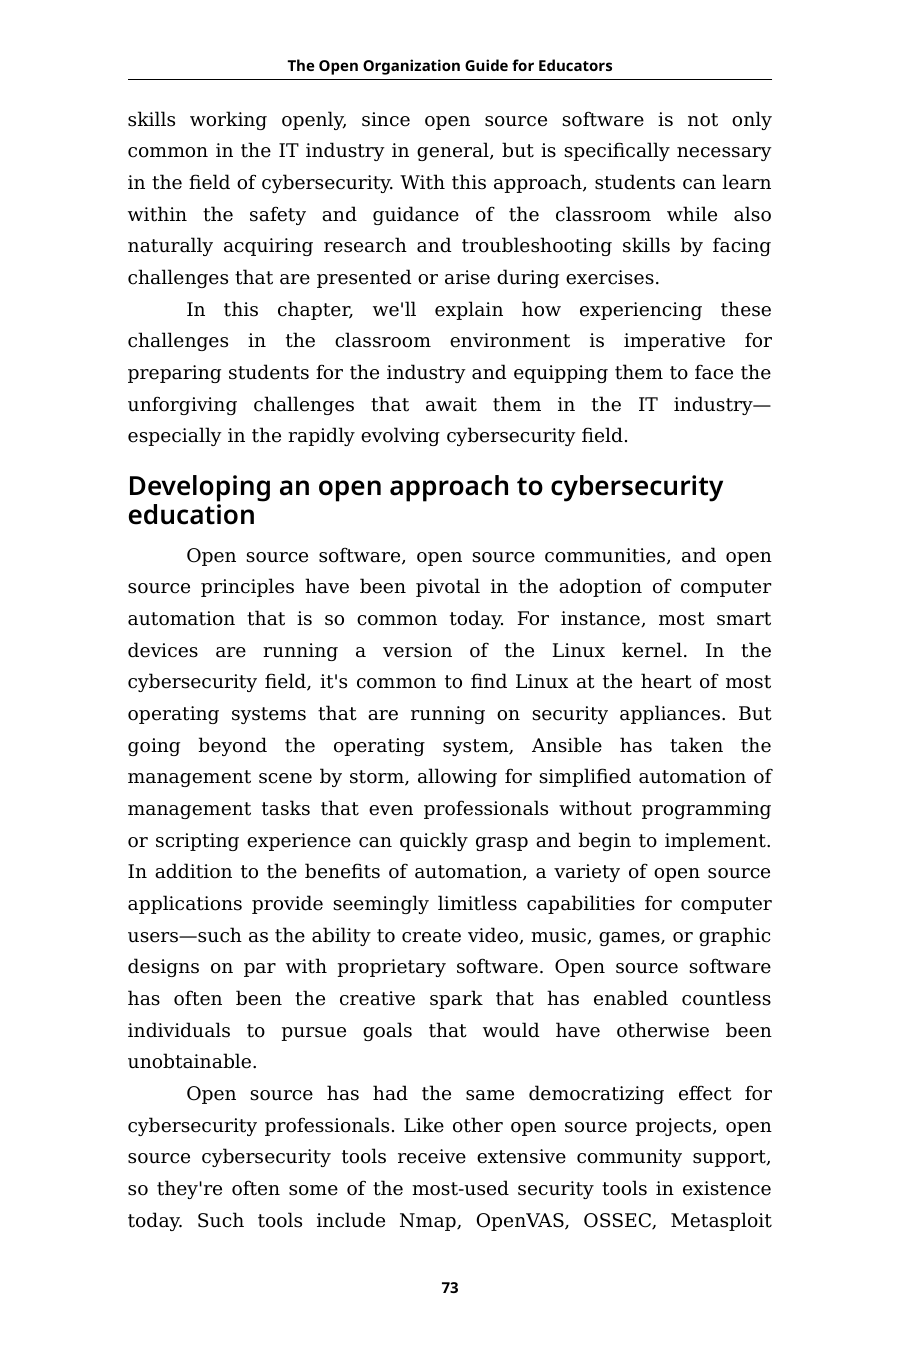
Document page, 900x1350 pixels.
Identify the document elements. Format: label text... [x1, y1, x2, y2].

text Open source software, open source communities, and open source principles have been pivotal in the adoption of computer automation that is so common today. For instance, most smart devices are running a version of the Linux kernel. In the cybersecurity field, it's common to find Linux at the heart of most operating systems that are running on security appliances. But going beyond the operating system, Ansible has taken the management scene by storm, allowing for simplified automation of management tasks that even professionals without programming or scripting experience can quickly grasp and begin to implement. In addition to the benefits of automation, a variety of open source applications provide seemingly limitless capabilities for computer users—such as the ability to create video, music, games, or graphic designs on par with proprietary software. Open source software has often been the creative spark that has enabled countless individuals to pursue goals that would have otherwise been unobtainable. [127, 545, 772, 1073]
text In this chapter, we'll explain how experiencing these challenges in the classroom environment is imperative for preparing students for the industry and equipping them to face the unforgiving challenges that await them in the IT industry—especially in the rapidly evolving cybersecurity field. [127, 299, 772, 447]
text skills working openly, since open source software is not only common in the IT industry in general, but is specifically necessary in the field of cybersecurity. With this approach, students can learn within the safety and guidance of the classroom while also naturally acquiring research and troubleshooting skills by facing challenges that are presented or arise during exercises. [127, 109, 772, 289]
subtitle Developing an open approach to cybersecurity education [127, 472, 772, 532]
text Open source has had the same democratizing effect for cybersecurity professionals. Like other open source projects, open source cybersecurity tools receive extensive community support, so they're often some of the most-used security tools in existence today. Such tools include Nmap, OpenVAS, OSSEC, Metasploit [127, 1083, 772, 1232]
